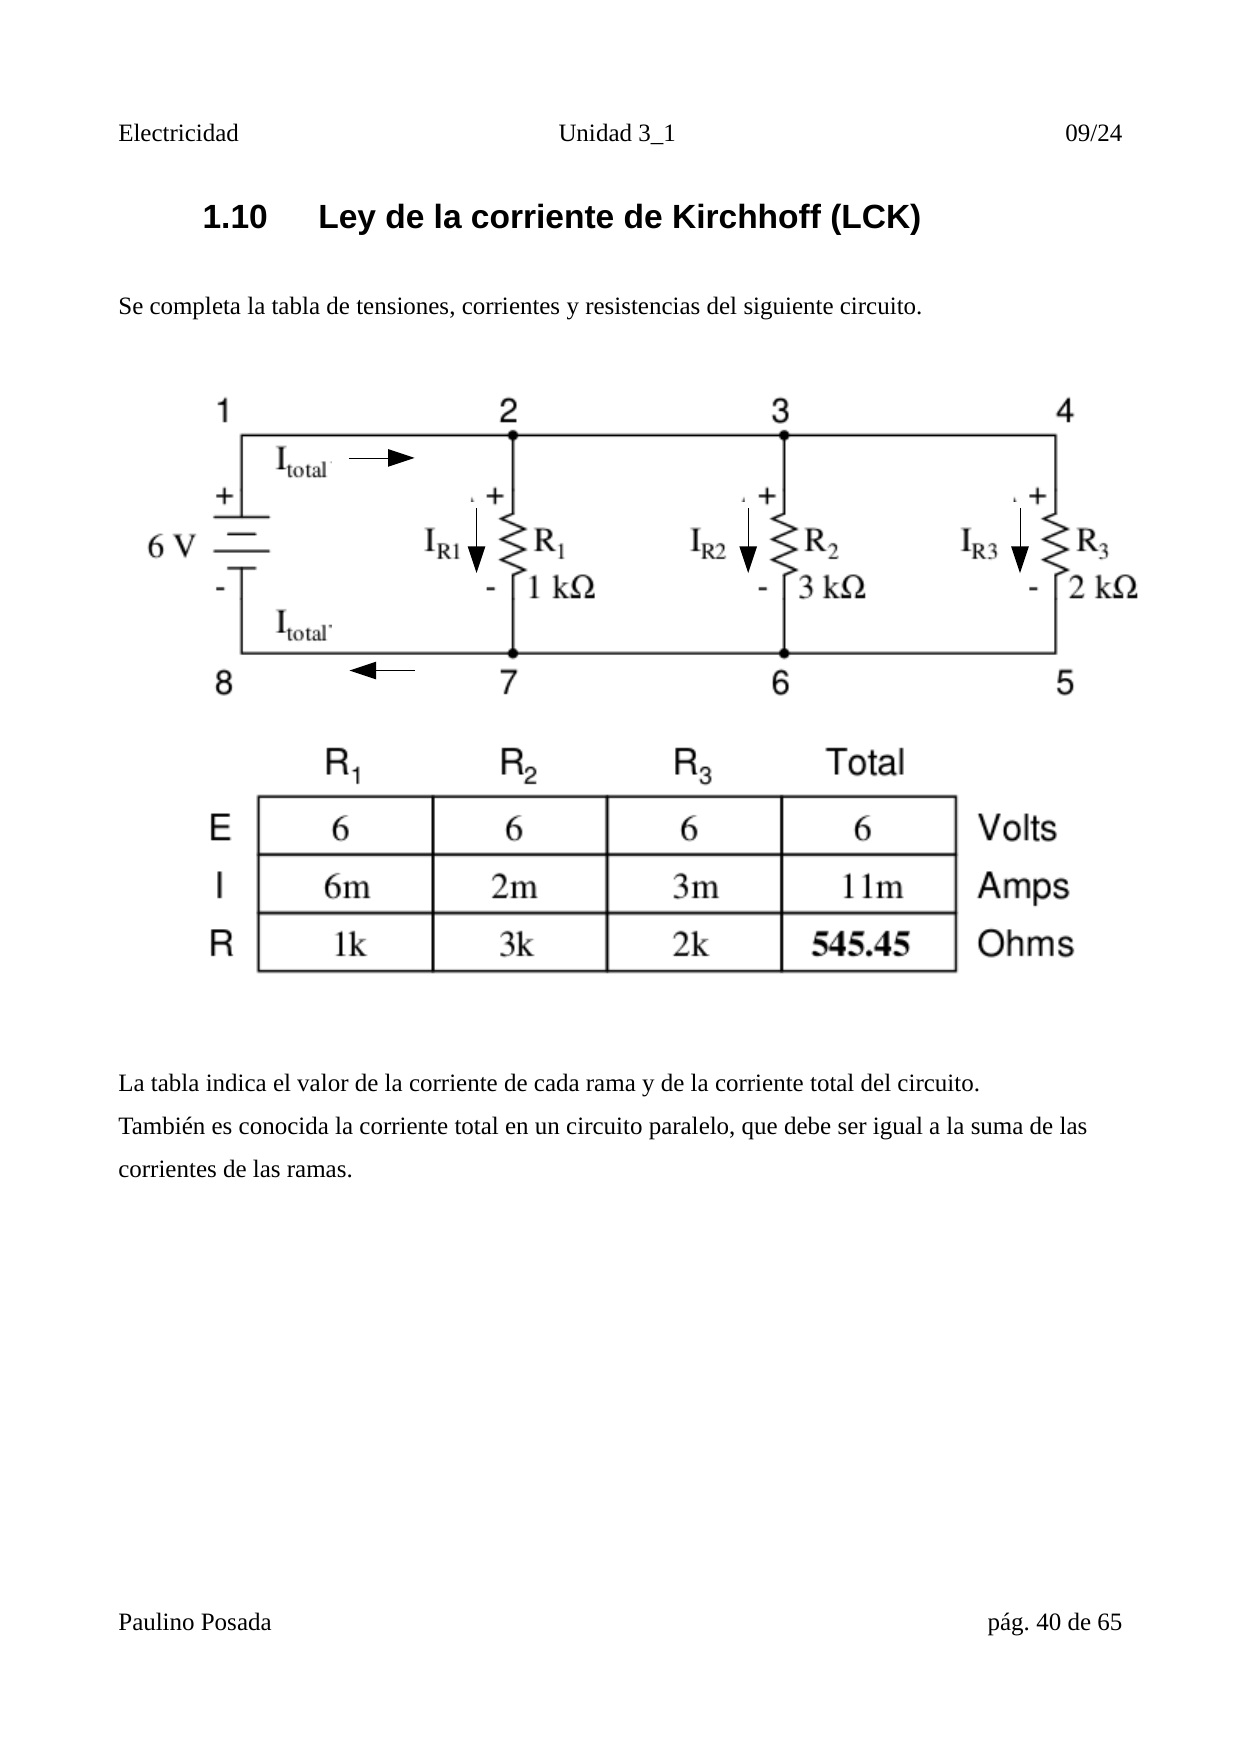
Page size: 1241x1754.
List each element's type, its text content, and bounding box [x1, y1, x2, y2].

picture [118, 391, 1150, 710]
picture [177, 731, 1104, 1000]
text La tabla indica el valor de la corriente de cada rama y de la corriente total del circuito. [118, 1068, 1122, 1096]
text También es conocida la corriente total en un circuito paralelo, que debe ser igual a la suma de las corrientes de las ramas. [118, 1111, 1122, 1183]
subtitle Ley de la corriente de Kirchhoff (LCK) [193, 197, 1122, 236]
text Se completa la tabla de tensiones, corrientes y resistencias del siguiente circuito. [118, 291, 1122, 320]
